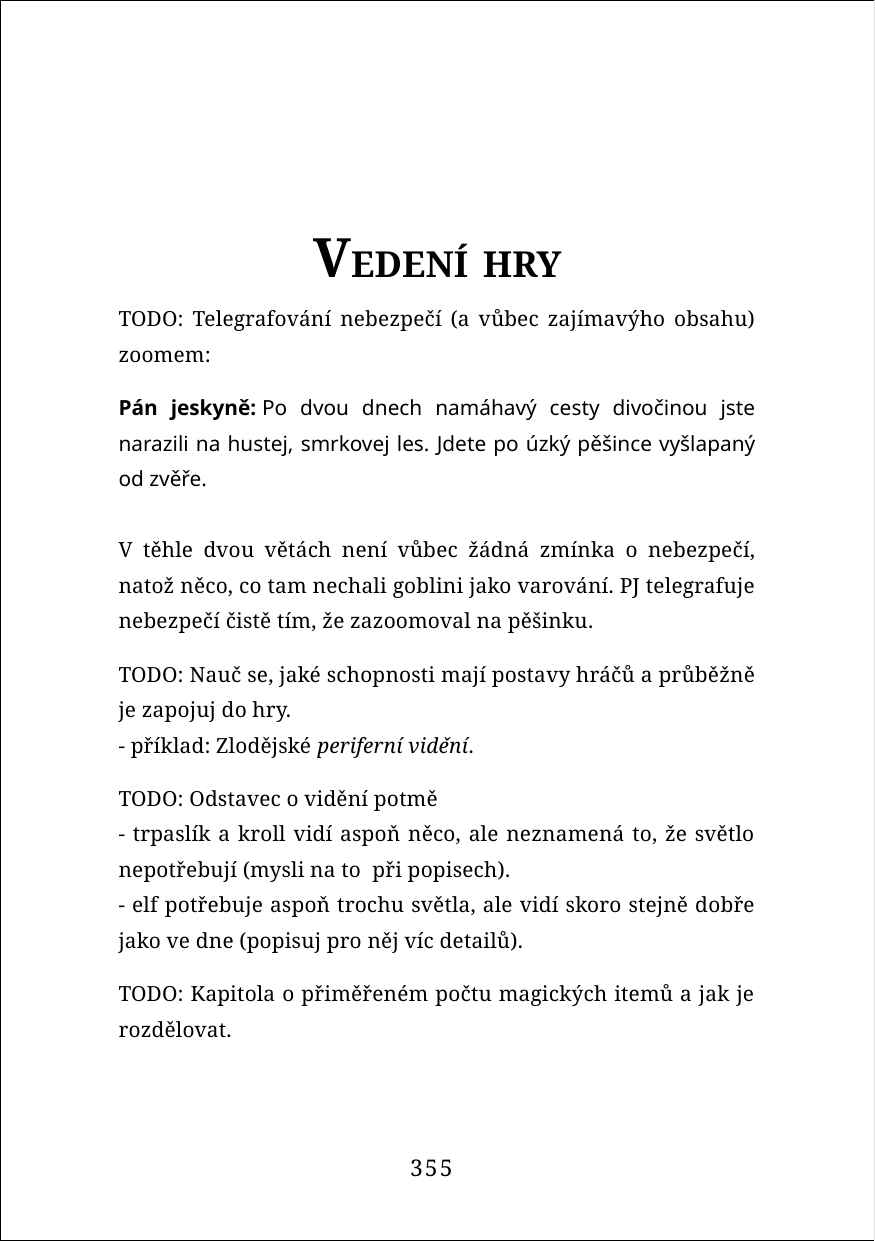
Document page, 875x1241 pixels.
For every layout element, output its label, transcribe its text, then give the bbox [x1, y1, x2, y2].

text TODO: Odstavec o vidění potmě - trpaslík a kroll vidí aspoň něco, ale neznamená to, že světlo nepotřebují (mysli na to při popisech). - elf potřebuje aspoň trochu světla, ale vidí skoro stejně dobře jako ve dne (popisuj pro něj víc detailů). [118, 784, 756, 954]
text TODO: Telegrafování nebezpečí (a vůbec zajímavýho obsahu) zoomem: [118, 304, 756, 368]
text TODO: Kapitola o přiměřeném počtu magických itemů a jak je rozdělovat. [118, 979, 756, 1043]
text Pán jeskyně: Po dvou dnech namáhavý cesty divočinou jste narazili na hustej, smrkovej les. Jdete po úzký pěšince vyšlapaný od zvěře. V těhle dvou větách není vůbec žádná zmínka o nebezpečí, natož něco, co tam nechali goblini jako varování. PJ telegrafuje nebezpečí čistě tím, že zazoomoval na pěšinku. [118, 393, 756, 635]
subtitle Vedení hry [118, 219, 756, 293]
text TODO: Nauč se, jaké schopnosti mají postavy hráčů a průběžně je zapojuj do hry. - příklad: Zlodějské periferní vidění. [118, 660, 756, 759]
